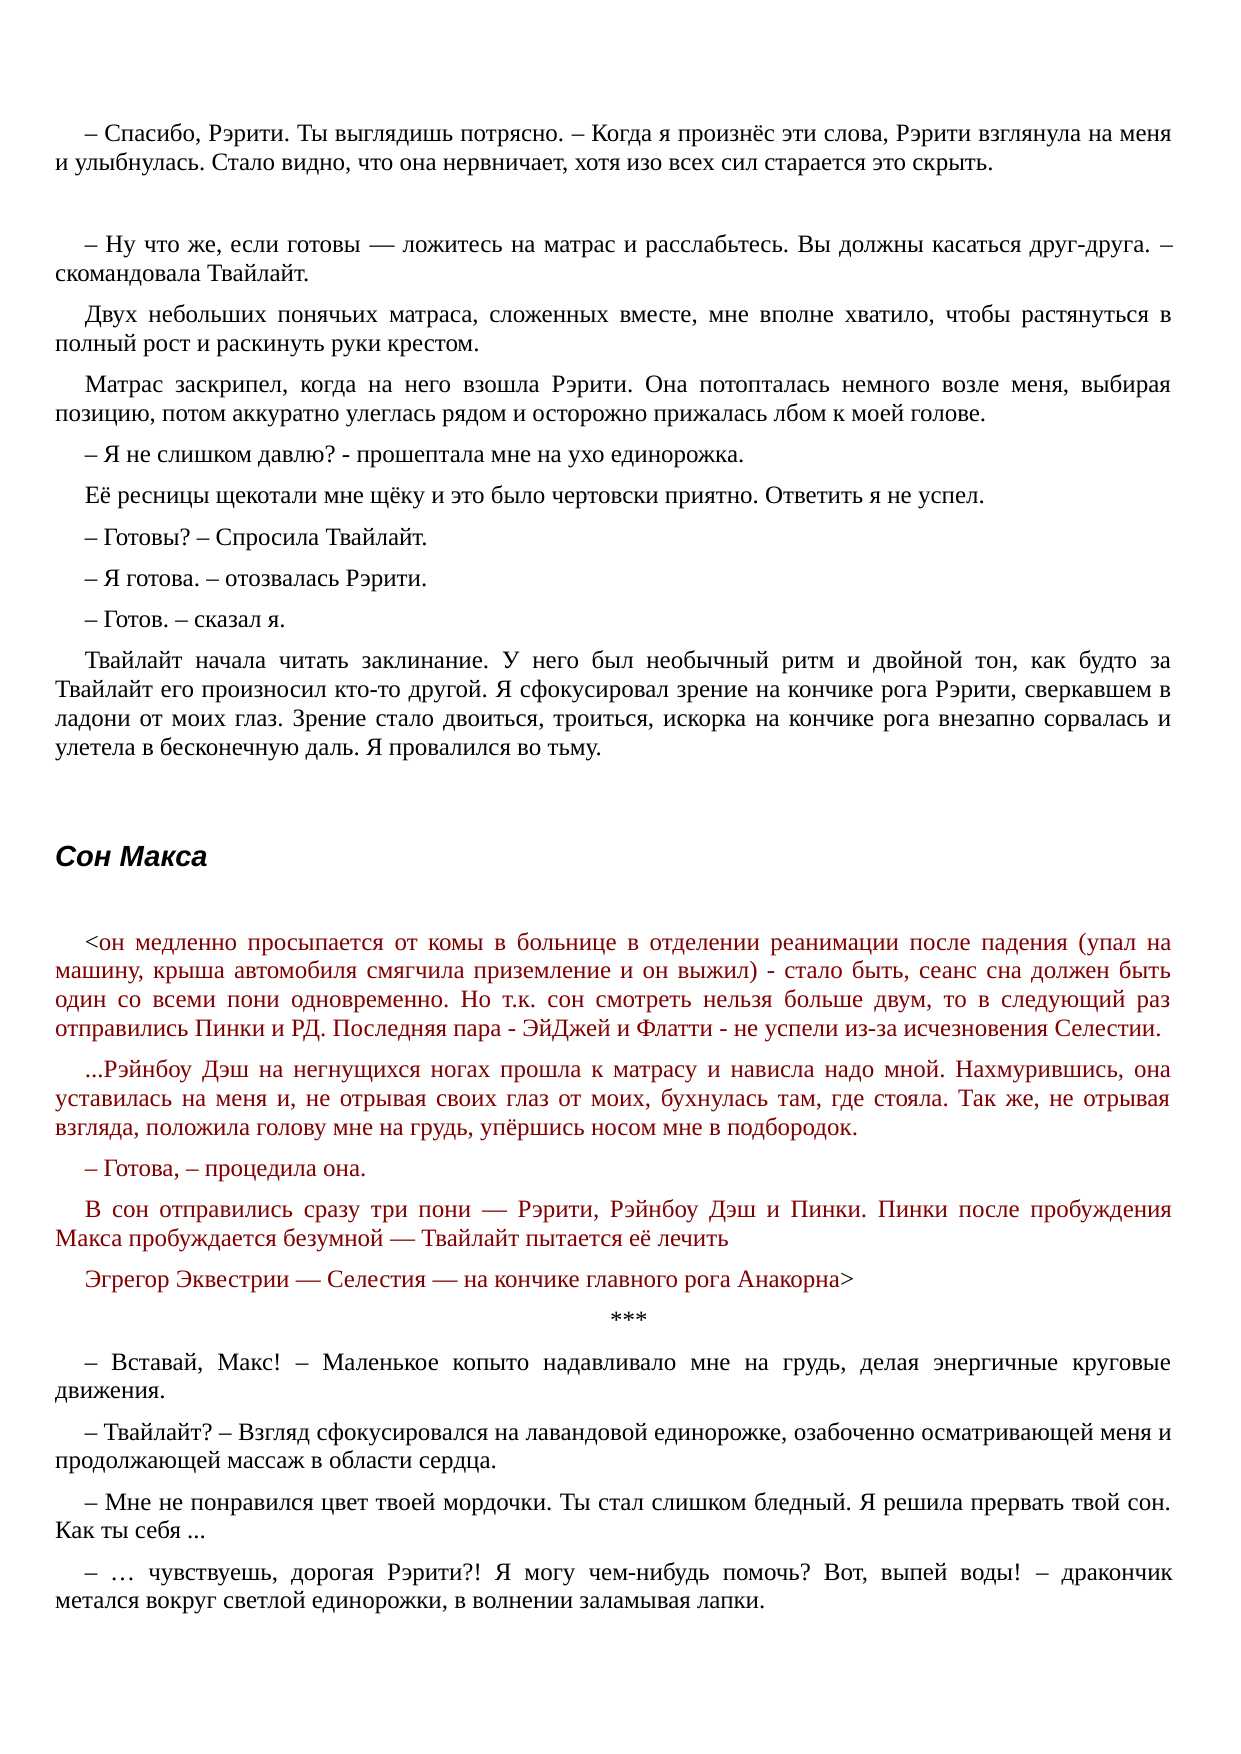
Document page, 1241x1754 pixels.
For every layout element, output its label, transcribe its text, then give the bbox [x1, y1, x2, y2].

text Её ресницы щекотали мне щёку и это было чертовски приятно. Ответить я не успел. [55, 481, 1172, 509]
text – Спасибо, Рэрити. Ты выглядишь потрясно. – Когда я произнёс эти слова, Рэрити взглянула на меня и улыбнулась. Стало видно, что она нервничает, хотя изо всех сил старается это скрыть. [55, 118, 1172, 176]
text – … чувствуешь, дорогая Рэрити?! Я могу чем-нибудь помочь? Вот, выпей воды! – дракончик метался вокруг светлой единорожки, в волнении заламывая лапки. [55, 1557, 1172, 1614]
text – Готов. – сказал я. [55, 604, 1172, 633]
text – Я не слишком давлю? - прошептала мне на ухо единорожка. [55, 439, 1172, 468]
text – Ну что же, если готовы — ложитесь на матрас и расслабьтесь. Вы должны касаться друг-друга. – скомандовала Твайлайт. [55, 229, 1172, 287]
text Эгрегор Эквестрии — Селестия — на кончике главного рога Анакорна> [55, 1264, 1172, 1293]
text – Твайлайт? – Взгляд сфокусировался на лавандовой единорожке, озабоченно осматривающей меня и продолжающей массаж в области сердца. [55, 1417, 1172, 1474]
text Твайлайт начала читать заклинание. У него был необычный ритм и двойной тон, как будто за Твайлайт его произносил кто-то другой. Я сфокусировал зрение на кончике рога Рэрити, сверкавшем в ладони от моих глаз. Зрение стало двоиться, троиться, искорка на кончике рога внезапно сорвалась и улетела в бесконечную даль. Я провалился во тьму. [55, 646, 1172, 761]
text В сон отправились сразу три пони — Рэрити, Рэйнбоу Дэш и Пинки. Пинки после пробуждения Макса пробуждается безумной — Твайлайт пытается её лечить [55, 1194, 1172, 1252]
text – Я готова. – отозвалась Рэрити. [55, 563, 1172, 592]
text – Готовы? – Спросила Твайлайт. [55, 522, 1172, 551]
text Двух небольших понячьих матраса, сложенных вместе, мне вполне хватило, чтобы растянуться в полный рост и раскинуть руки крестом. [55, 299, 1172, 357]
subtitle Сон Макса [55, 839, 1172, 873]
text – Вставай, Макс! – Маленькое копыто надавливало мне на грудь, делая энергичные круговые движения. [55, 1347, 1172, 1404]
text ...Рэйнбоу Дэш на негнущихся ногах прошла к матрасу и нависла надо мной. Нахмурившись, она уставилась на меня и, не отрывая своих глаз от моих, бухнулась там, где стояла. Так же, не отрывая взгляда, положила голову мне на грудь, упёршись носом мне в подбородок. [55, 1054, 1172, 1140]
text – Мне не понравился цвет твоей мордочки. Ты стал слишком бледный. Я решила прервать твой сон. Как ты себя ... [55, 1487, 1172, 1544]
text <он медленно просыпается от комы в больнице в отделении реанимации после падения (упал на машину, крыша автомобиля смягчила приземление и он выжил) - стало быть, сеанс сна должен быть один со всеми пони одновременно. Но т.к. сон смотреть нельзя больше двум, то в следующий раз отправились Пинки и РД. Последняя пара - ЭйДжей и Флатти - не успели из-за исчезновения Селестии. [55, 927, 1172, 1042]
text – Готова, – процедила она. [55, 1153, 1172, 1182]
text Матрас заскрипел, когда на него взошла Рэрити. Она потопталась немного возле меня, выбирая позицию, потом аккуратно улеглась рядом и осторожно прижалась лбом к моей голове. [55, 369, 1172, 427]
text *** [55, 1305, 1172, 1334]
